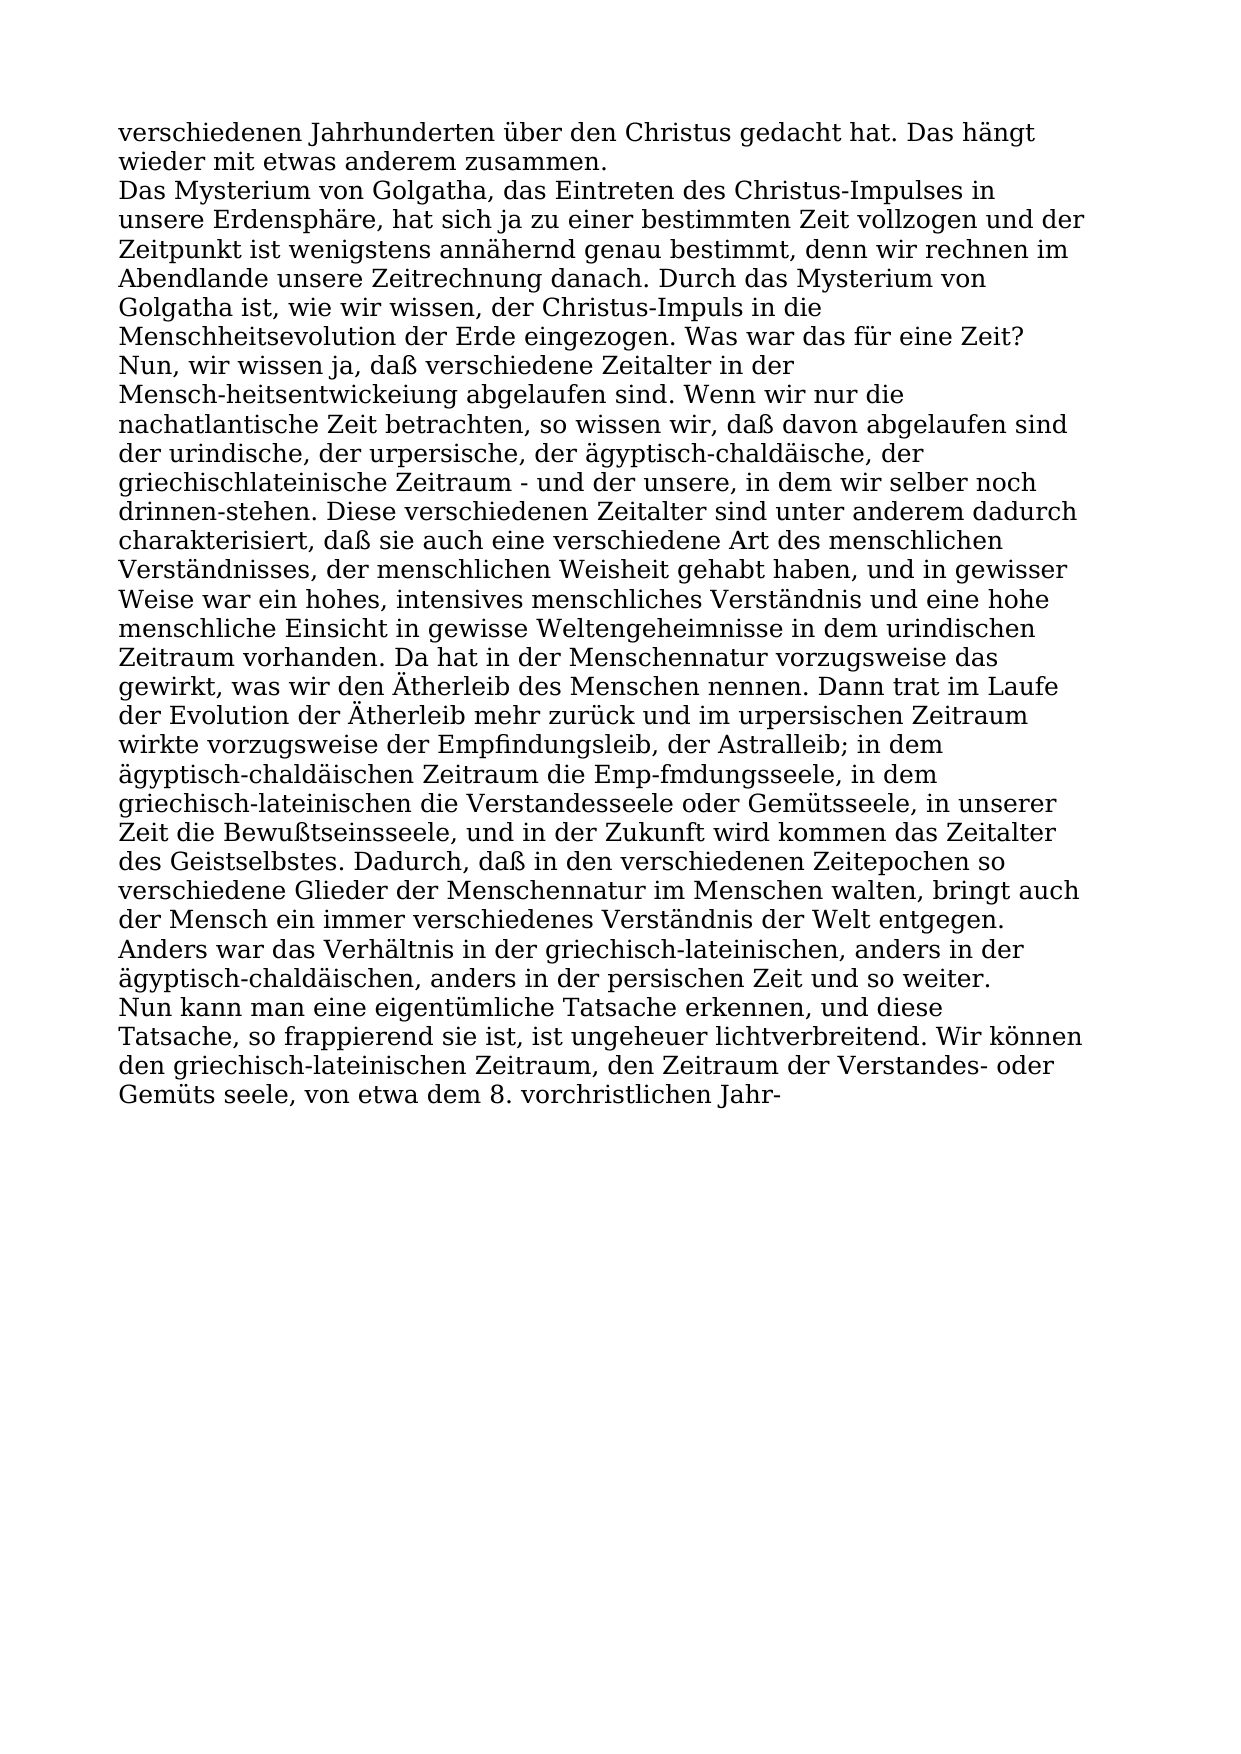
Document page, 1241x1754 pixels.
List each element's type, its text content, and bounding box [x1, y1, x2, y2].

text ägyptisch-chaldäischen, anders in der persischen Zeit und so weiter. [118, 964, 1122, 993]
text der Mensch ein immer verschiedenes Verständnis der Welt entgegen. [118, 906, 1122, 935]
text der urindische, der urpersische, der ägyptisch-chaldäische, der [118, 439, 1122, 468]
text den griechisch-lateinischen Zeitraum, den Zeitraum der Verstandes- oder [118, 1051, 1122, 1081]
text charakterisiert, daß sie auch eine verschiedene Art des menschlichen [118, 526, 1122, 556]
text verschiedenen Jahrhunderten über den Christus gedacht hat. Das hängt [118, 118, 1122, 147]
text Anders war das Verhältnis in der griechisch-lateinischen, anders in der [118, 935, 1122, 964]
text Menschheitsevolution der Erde eingezogen. Was war das für eine Zeit? [118, 322, 1122, 351]
text Zeitpunkt ist wenigstens annähernd genau bestimmt, denn wir rechnen im [118, 235, 1122, 264]
text griechisch-lateinischen die Verstandesseele oder Gemütsseele, in unserer [118, 789, 1122, 818]
text des Geistselbstes. Dadurch, daß in den verschiedenen Zeitepochen so [118, 847, 1122, 876]
text Nun kann man eine eigentümliche Tatsache erkennen, und diese [118, 993, 1122, 1022]
text Abendlande unsere Zeitrechnung danach. Durch das Mysterium von [118, 264, 1122, 293]
text unsere Erdensphäre, hat sich ja zu einer bestimmten Zeit vollzogen und der [118, 206, 1122, 235]
text Zeit die Bewußtseinsseele, und in der Zukunft wird kommen das Zeitalter [118, 818, 1122, 847]
text Golgatha ist, wie wir wissen, der Christus-Impuls in die [118, 293, 1122, 322]
text drinnen-stehen. Diese verschiedenen Zeitalter sind unter anderem dadurch [118, 497, 1122, 526]
text wirkte vorzugsweise der Empfindungsleib, der Astralleib; in dem [118, 731, 1122, 760]
text Das Mysterium von Golgatha, das Eintreten des Christus-Impulses in [118, 176, 1122, 206]
text Verständnisses, der menschlichen Weisheit gehabt haben, und in gewisser [118, 556, 1122, 585]
text verschiedene Glieder der Menschennatur im Menschen walten, bringt auch [118, 876, 1122, 906]
text nachatlantische Zeit betrachten, so wissen wir, daß davon abgelaufen sind [118, 410, 1122, 439]
text Mensch-heitsentwickeiung abgelaufen sind. Wenn wir nur die [118, 381, 1122, 410]
text griechischlateinische Zeitraum - und der unsere, in dem wir selber noch [118, 468, 1122, 497]
text menschliche Einsicht in gewisse Weltengeheimnisse in dem urindischen [118, 614, 1122, 643]
text Weise war ein hohes, intensives menschliches Verständnis und eine hohe [118, 585, 1122, 614]
text Zeitraum vorhanden. Da hat in der Menschennatur vorzugsweise das [118, 643, 1122, 672]
text der Evolution der Ätherleib mehr zurück und im urpersischen Zeitraum [118, 701, 1122, 731]
text Nun, wir wissen ja, daß verschiedene Zeitalter in der [118, 351, 1122, 381]
text ägyptisch-chaldäischen Zeitraum die Emp-fmdungsseele, in dem [118, 760, 1122, 789]
text Gemüts seele, von etwa dem 8. vorchristlichen Jahr- [118, 1081, 1122, 1110]
text gewirkt, was wir den Ätherleib des Menschen nennen. Dann trat im Laufe [118, 672, 1122, 701]
text wieder mit etwas anderem zusammen. [118, 147, 1122, 176]
text Tatsache, so frappierend sie ist, ist ungeheuer lichtverbreitend. Wir können [118, 1022, 1122, 1051]
